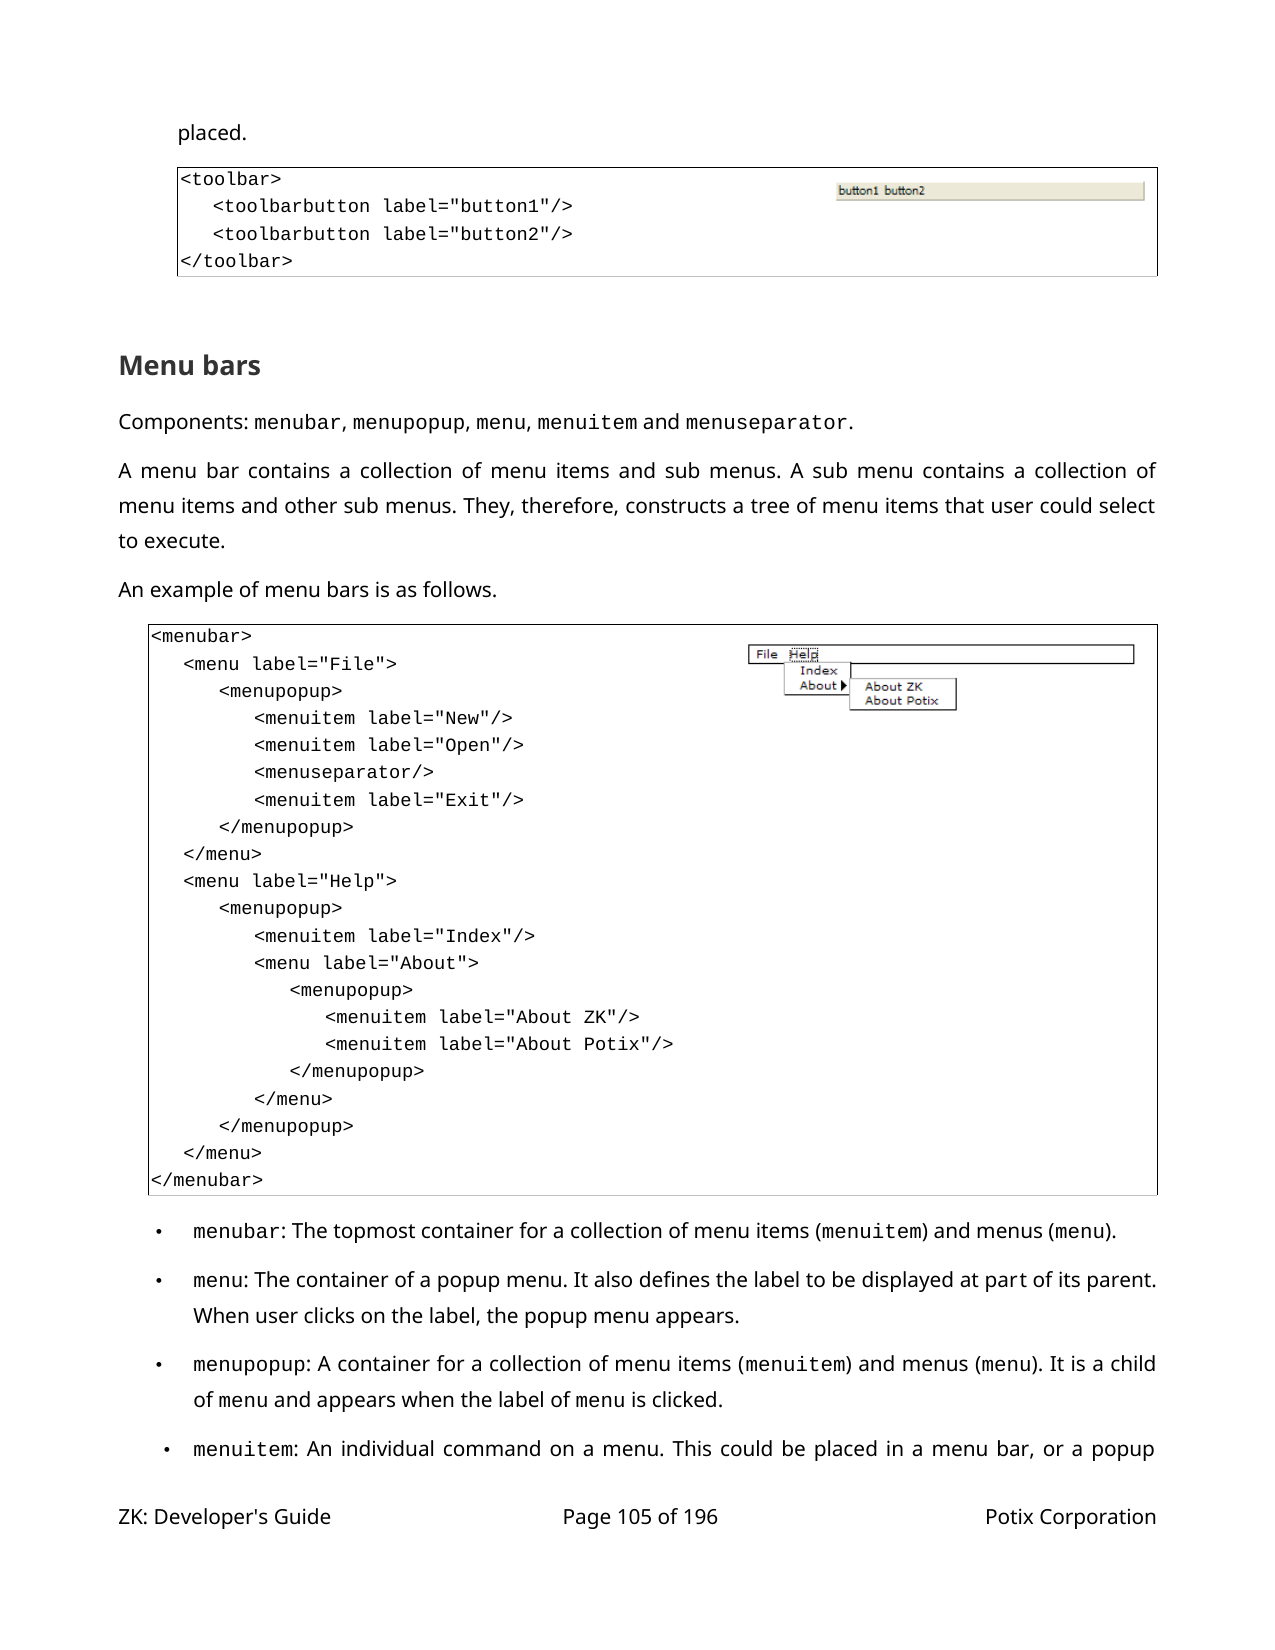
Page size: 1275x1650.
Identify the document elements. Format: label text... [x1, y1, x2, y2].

text <menupopup> [149, 896, 1157, 921]
text </menu> [149, 1141, 1157, 1165]
text </toolbar> [178, 248, 1157, 276]
text <menuitem label="New"/> [149, 706, 1157, 730]
text <menuitem label="About Potix"/> [149, 1032, 1157, 1056]
list menu: The container of a popup menu. It also defines the label to be displayed at part of its parent. When user clicks on the label, the popup menu appears. [156, 1265, 1157, 1329]
text <menubar> [149, 625, 1157, 649]
subtitle Menu bars [118, 347, 1157, 383]
text <menuitem label="Open"/> [149, 733, 1157, 757]
text <toolbarbutton label="button2"/> [178, 221, 1157, 246]
text </menu> [149, 1087, 1157, 1111]
text </menupopup> [149, 815, 1157, 839]
text <menu label="File"> [149, 652, 746, 676]
text <menuitem label="Index"/> [149, 923, 1157, 948]
text <menu label="About"> [149, 951, 1157, 975]
text [1139, 679, 1157, 703]
text An example of menu bars is as follows. [118, 576, 1157, 604]
text <menupopup> [149, 978, 1157, 1002]
text [1139, 652, 1157, 676]
list menubar: The topmost container for a collection of menu items (menuitem) and menus (menu). [156, 1216, 1157, 1244]
text <menuitem label="About ZK"/> [149, 1005, 1157, 1029]
picture [746, 641, 1139, 714]
text <menuseparator/> [149, 760, 1157, 784]
text placed. [177, 118, 1157, 146]
text <menuitem label="Exit"/> [149, 787, 1157, 812]
text <toolbarbutton label="button1"/> [178, 194, 1157, 218]
picture [834, 178, 1147, 202]
text </menupopup> [149, 1059, 1157, 1084]
text </menubar> [149, 1168, 1157, 1195]
list menupopup: A container for a collection of menu items (menuitem) and menus (menu). It is a child of menu and appears when the label of menu is clicked. [156, 1349, 1157, 1414]
text <menupopup> [149, 679, 746, 703]
text </menupopup> [149, 1114, 1157, 1138]
text Components: menubar, menupopup, menu, menuitem and menuseparator. [118, 407, 1157, 436]
text <toolbar> [178, 168, 1157, 191]
list menuitem: An individual command on a menu. This could be placed in a menu bar, or a popup [164, 1434, 1157, 1463]
text <menu label="Help"> [149, 869, 1157, 893]
text </menu> [149, 842, 1157, 866]
text A menu bar contains a collection of menu items and sub menus. A sub menu contains a collection of menu items and other sub menus. They, therefore, constructs a tree of menu items that user could select to execute. [118, 456, 1157, 555]
